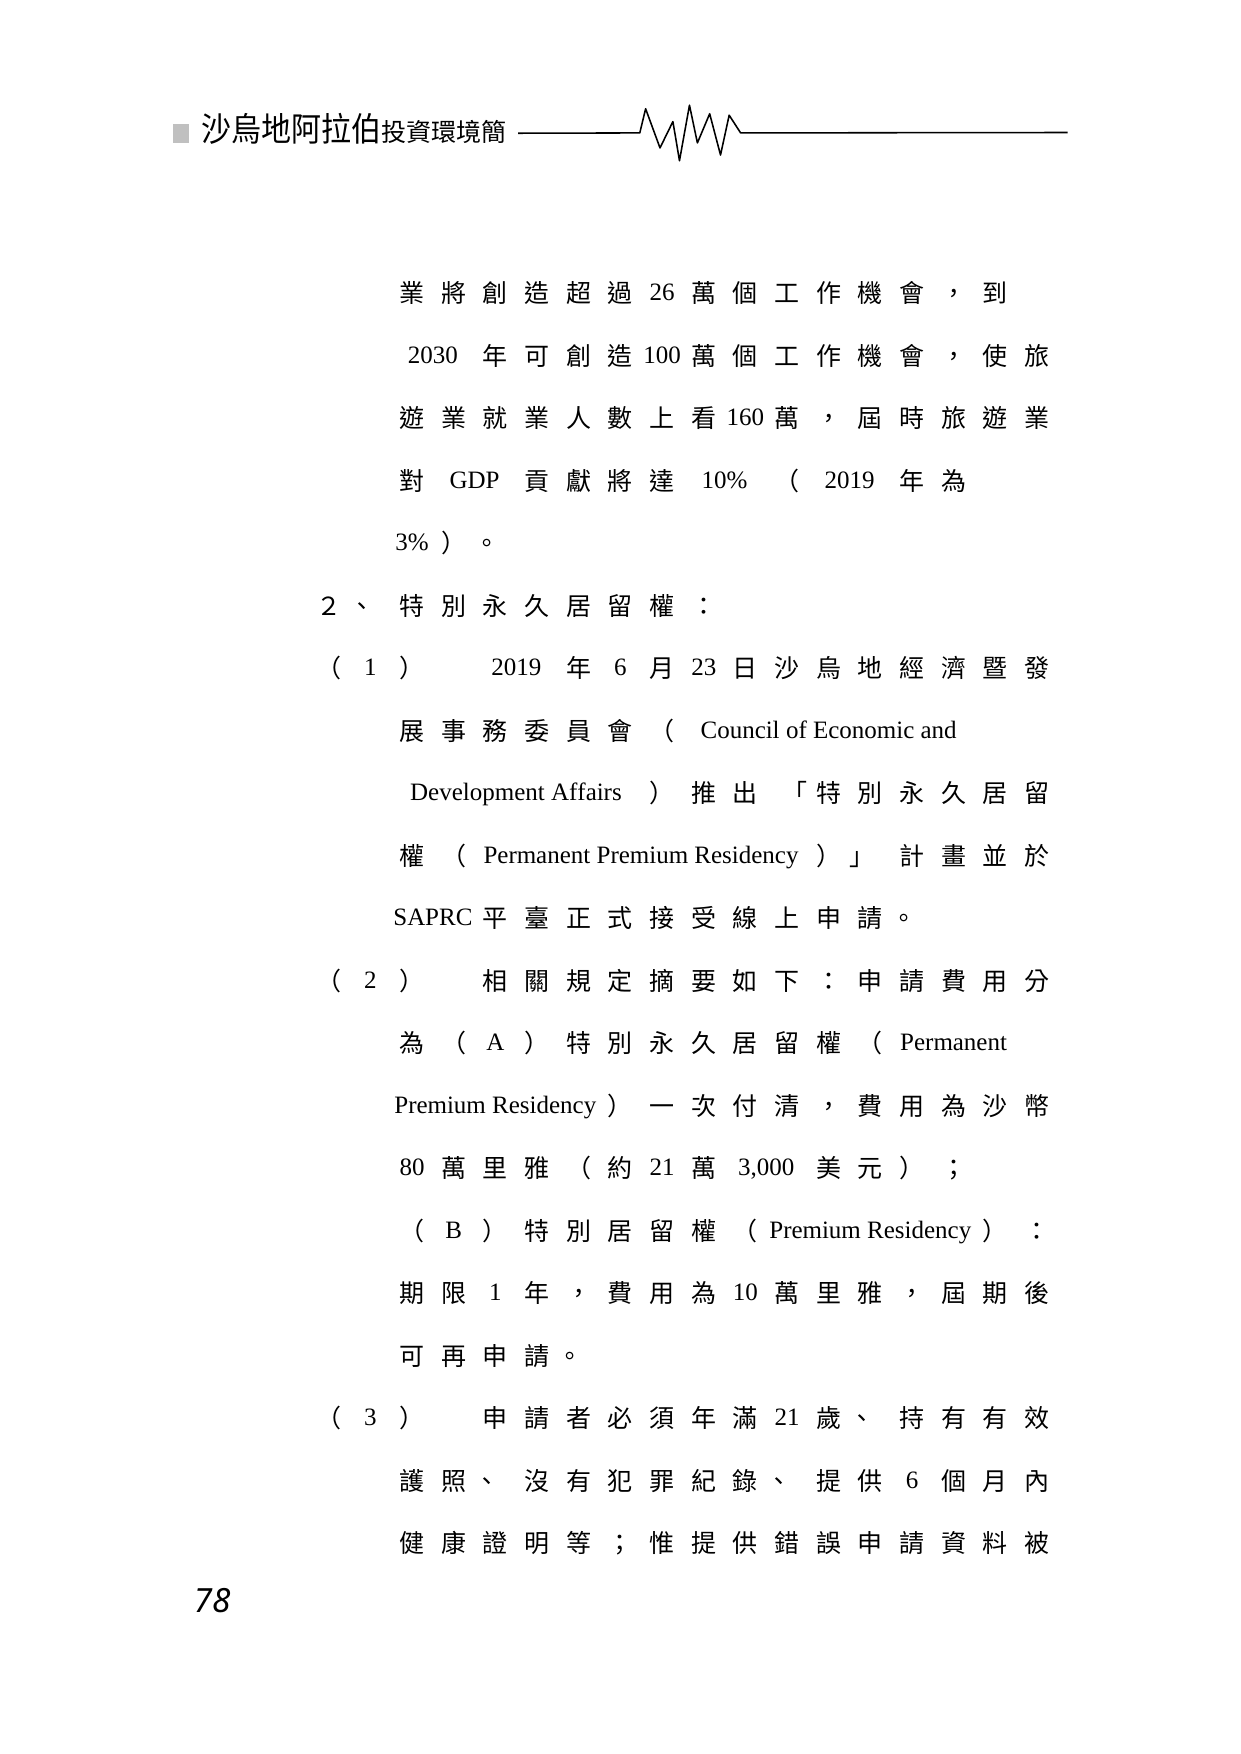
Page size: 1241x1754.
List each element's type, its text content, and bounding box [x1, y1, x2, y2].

text （2） 相關規定摘要如下：申請費用分為（A）特別永久居留權（Permanent Premium Residency）一次付清，費用為沙幣80萬里雅（約21萬3,000美元）；（B）特別居留權（Premium Residency）：期限1年，費用為10萬里雅，屆期後可再申請。 [306, 938, 1058, 1375]
text （1） 2019年6月23日沙烏地經濟暨發展事務委員會（Council of Economic and Development Affairs）推出「特別永久居留權（Permanent Premium Residency）」計畫並於SAPRC平臺正式接受線上申請。 [306, 625, 1058, 938]
text 業將創造超過26萬個工作機會，到2030年可創造100萬個工作機會，使旅遊業就業人數上看160萬，屆時旅遊業對GDP貢獻將達10%（2019年為3%）。 [306, 250, 1058, 563]
text （3） 申請者必須年滿21歲、持有有效護照、沒有犯罪紀錄、提供6個月內健康證明等；惟提供錯誤申請資料被 [306, 1375, 1058, 1563]
text ２、特別永久居留權： [281, 563, 1058, 625]
